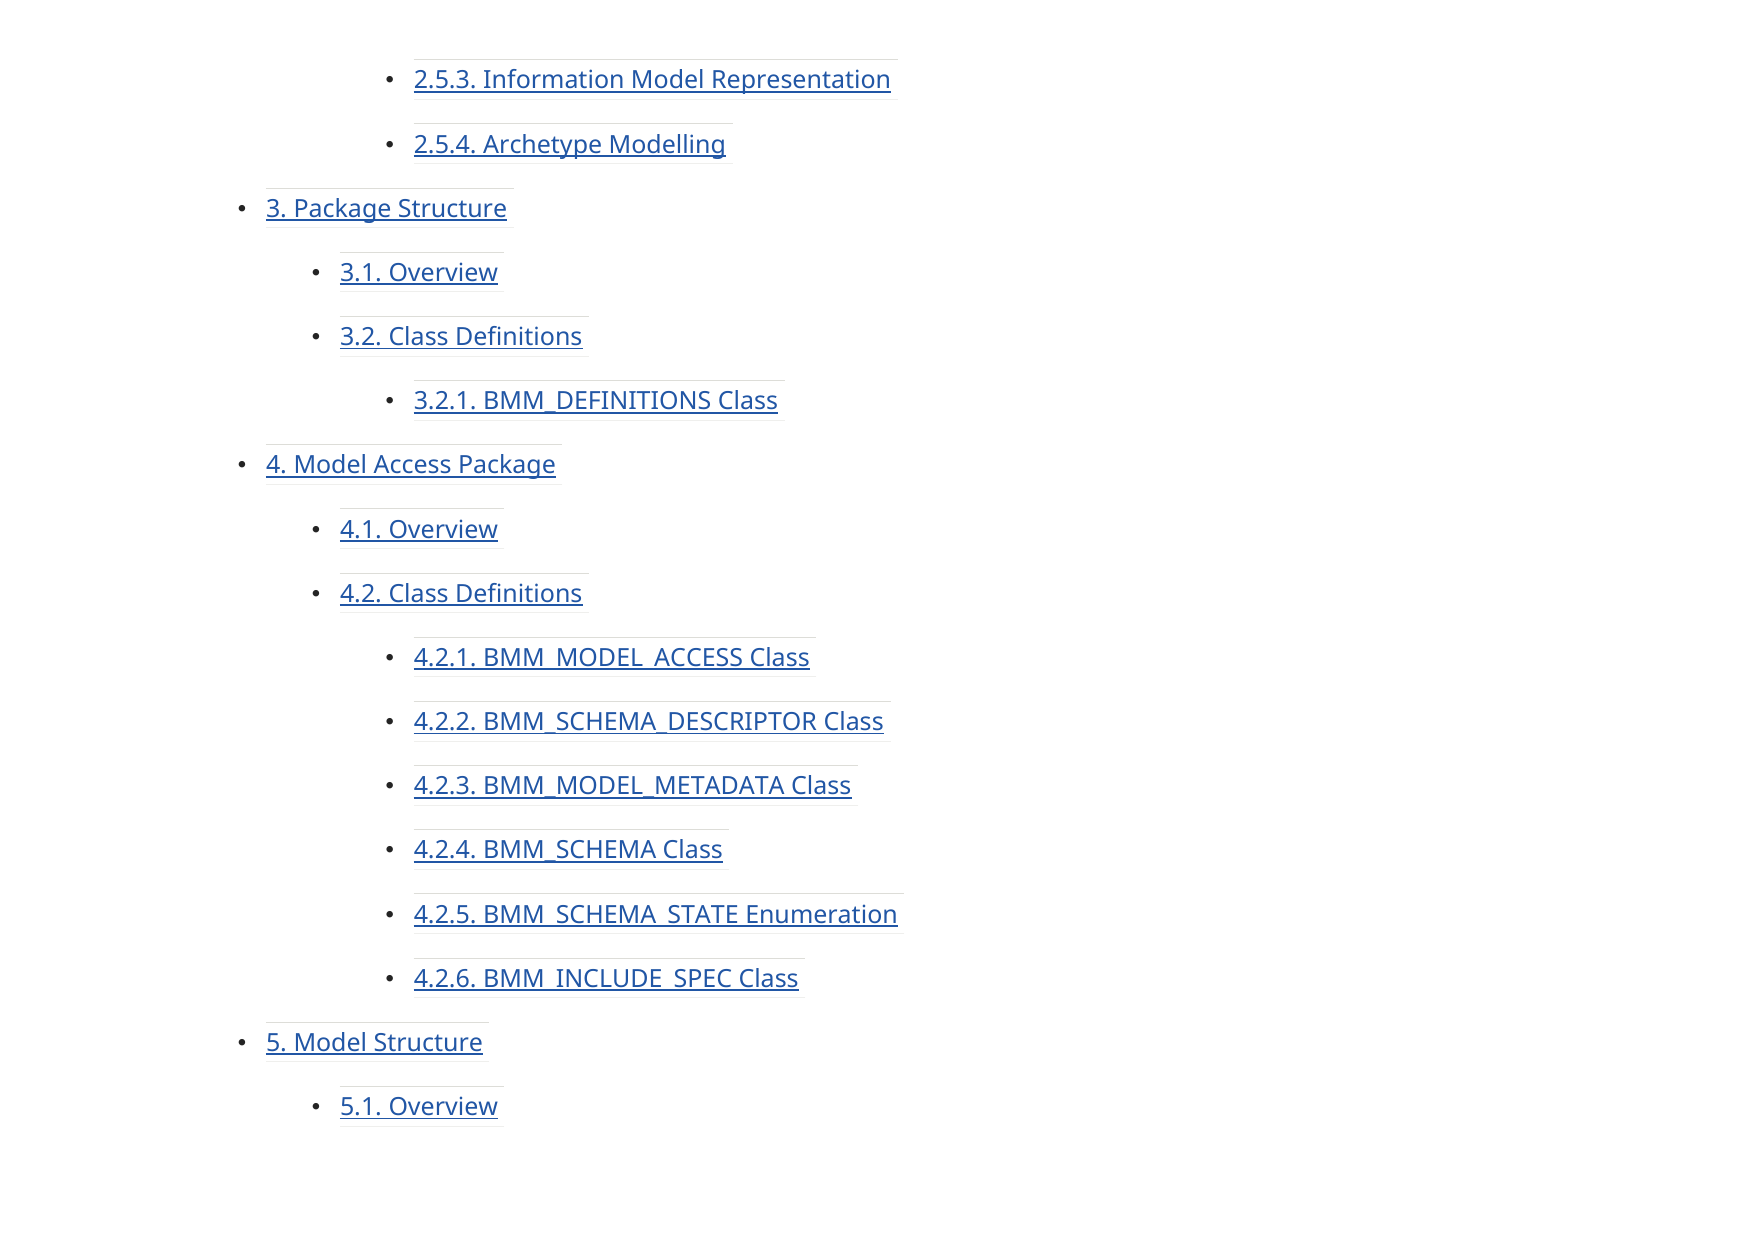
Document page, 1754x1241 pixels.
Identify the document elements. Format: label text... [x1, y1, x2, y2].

list 2.5.4. Archetype Modelling [384, 123, 1695, 163]
list 4.2.4. BMM_SCHEMA Class [384, 829, 1695, 869]
list 3. Package Structure [236, 187, 1695, 227]
list 4.2.6. BMM_INCLUDE_SPEC Class [384, 957, 1695, 997]
list 4.2.1. BMM_MODEL_ACCESS Class [384, 637, 1695, 677]
list 5. Model Structure [236, 1022, 1695, 1062]
list 5.1. Overview [310, 1086, 1695, 1126]
list 4.2.2. BMM_SCHEMA_DESCRIPTOR Class [384, 701, 1695, 741]
list 4.2.3. BMM_MODEL_METADATA Class [384, 765, 1695, 805]
list 3.2.1. BMM_DEFINITIONS Class [384, 380, 1695, 420]
list 4.2.5. BMM_SCHEMA_STATE Enumeration [384, 893, 1695, 933]
list 4. Model Access Package [236, 444, 1695, 484]
list 3.1. Overview [310, 252, 1695, 292]
list 4.1. Overview [310, 508, 1695, 548]
list 4.2. Class Definitions [310, 572, 1695, 612]
list 2.5.3. Information Model Representation [384, 59, 1695, 99]
list 3.2. Class Definitions [310, 316, 1695, 356]
